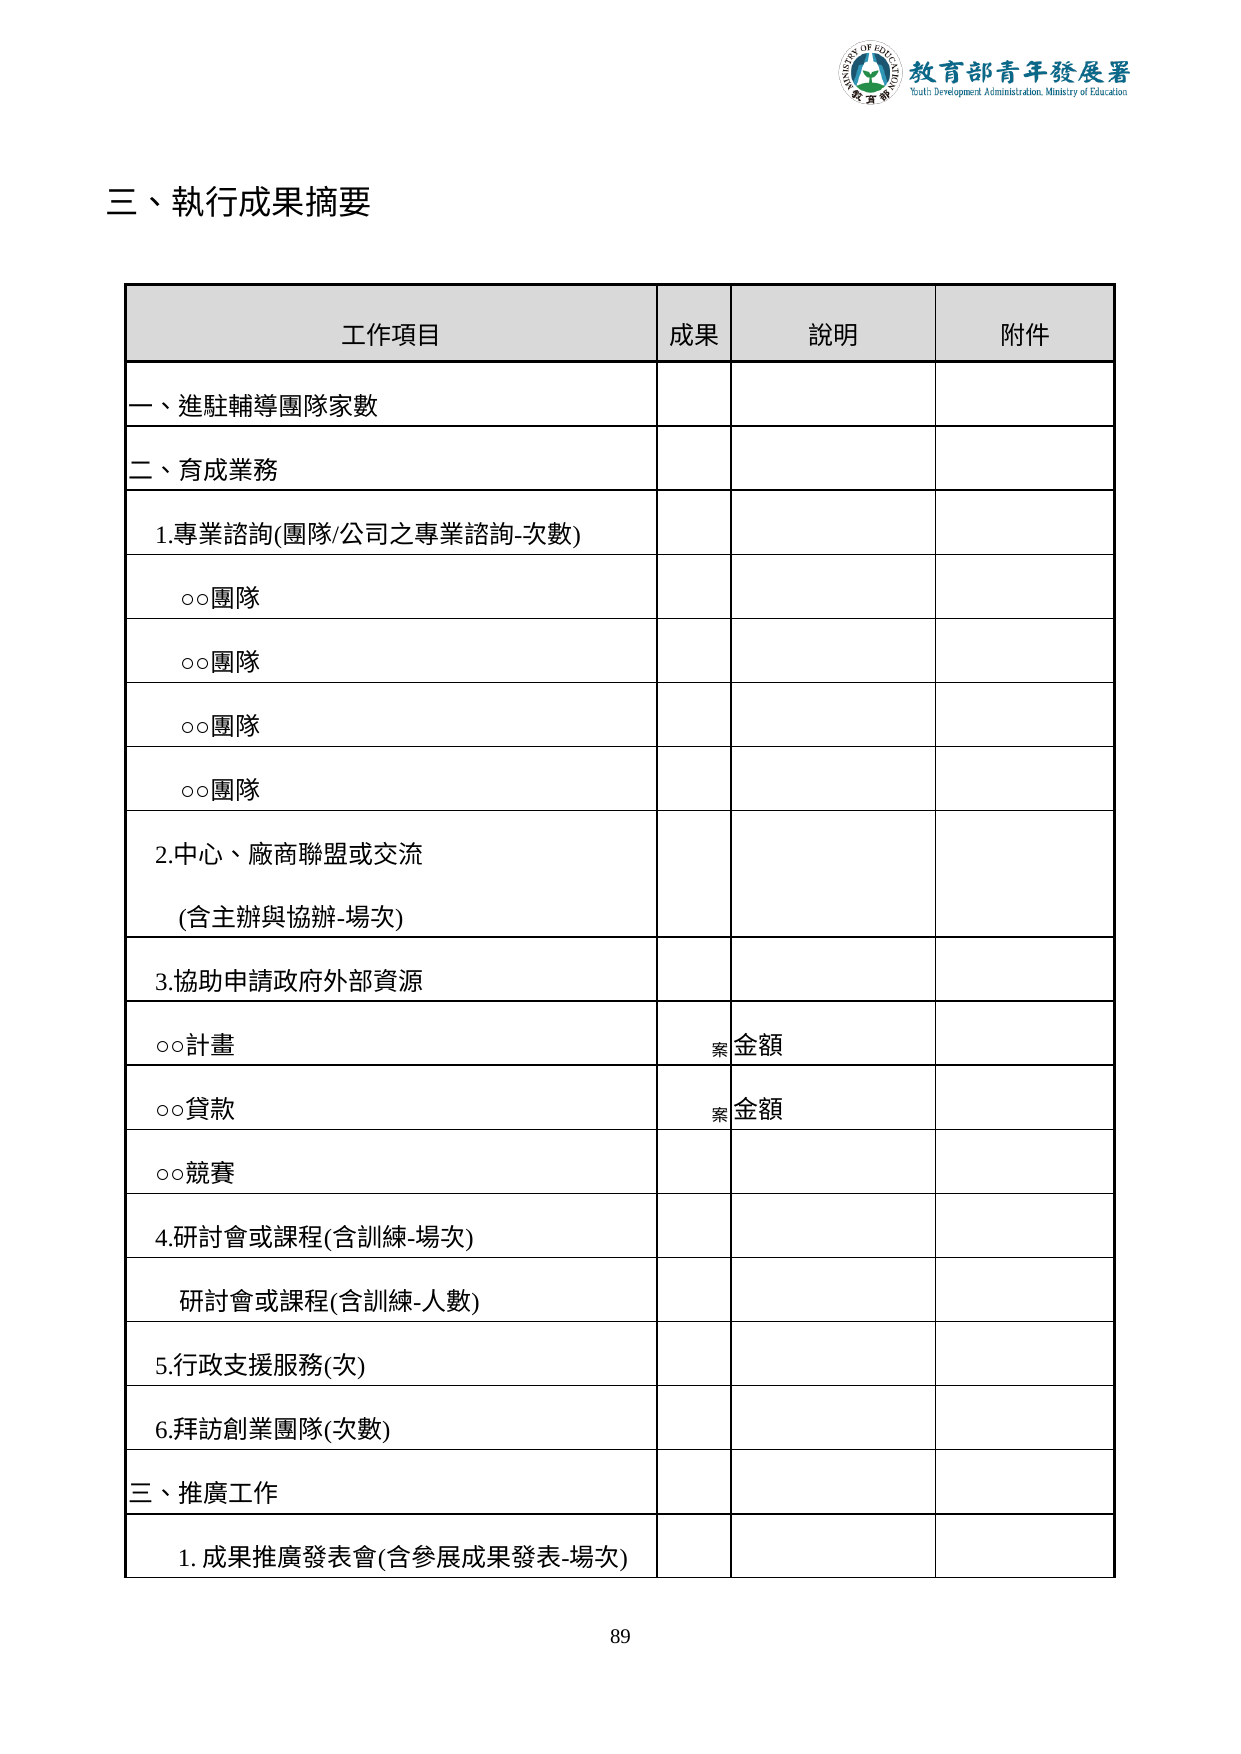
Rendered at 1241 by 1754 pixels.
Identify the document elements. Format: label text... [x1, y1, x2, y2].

table_cell [732, 1386, 935, 1449]
table_cell 4.研討會或課程(含訓練-場次) [127, 1194, 656, 1257]
table_cell 二、育成業務 [127, 427, 656, 489]
table_cell [936, 491, 1113, 553]
table_cell [732, 555, 935, 617]
table_cell [658, 1130, 730, 1192]
table_cell [936, 938, 1113, 1000]
table_cell 案 [658, 1066, 730, 1128]
table_cell [936, 619, 1113, 682]
table_cell [936, 1515, 1113, 1577]
table_cell 金額 [732, 1066, 935, 1128]
table_cell [936, 1322, 1113, 1385]
table_cell [936, 555, 1113, 617]
table_cell 2.中心、廠商聯盟或交流 (含主辦與協辦-場次) [127, 811, 656, 936]
table_cell [658, 363, 730, 425]
table_cell [732, 1515, 935, 1577]
table_cell [936, 427, 1113, 489]
table_cell [658, 938, 730, 1000]
table_cell [732, 619, 935, 682]
table_cell [732, 427, 935, 489]
table_cell [658, 555, 730, 617]
table_cell [658, 1322, 730, 1385]
table_cell ○○團隊 [127, 747, 656, 810]
table_cell 6.拜訪創業團隊(次數) [127, 1386, 656, 1449]
table_cell [658, 427, 730, 489]
table_cell [732, 747, 935, 810]
table_cell ○○貸款 [127, 1066, 656, 1128]
table_cell ○○團隊 [127, 683, 656, 746]
table_cell [658, 1515, 730, 1577]
table_cell ○○團隊 [127, 555, 656, 617]
table_cell 1.專業諮詢(團隊/公司之專業諮詢-次數) [127, 491, 656, 553]
table_cell [732, 1258, 935, 1321]
table_cell [732, 683, 935, 746]
table_cell [936, 1450, 1113, 1513]
table_cell [658, 1386, 730, 1449]
table_cell [732, 811, 935, 936]
table_cell ○○競賽 [127, 1130, 656, 1192]
table_cell 5.行政支援服務(次) [127, 1322, 656, 1385]
table_cell [936, 1194, 1113, 1257]
table_cell [936, 1258, 1113, 1321]
table_header 說明 [732, 286, 935, 360]
table_cell [936, 683, 1113, 746]
table_header 工作項目 [127, 286, 656, 360]
table_cell 成果推廣發表會(含參展成果發表-場次) [127, 1515, 656, 1577]
table_cell 3.協助申請政府外部資源 [127, 938, 656, 1000]
table_cell [936, 1066, 1113, 1128]
table_cell [936, 363, 1113, 425]
table_cell ○○計畫 [127, 1002, 656, 1064]
table_cell 金額 [732, 1002, 935, 1064]
text 三、執行成果摘要 [105, 158, 1135, 221]
table_cell [936, 747, 1113, 810]
table_cell [732, 938, 935, 1000]
table_cell [658, 747, 730, 810]
table_cell 研討會或課程(含訓練-人數) [127, 1258, 656, 1321]
table_cell [732, 491, 935, 553]
table_cell [732, 1450, 935, 1513]
table_cell [936, 1386, 1113, 1449]
table_cell [732, 363, 935, 425]
table_cell 案 [658, 1002, 730, 1064]
table_cell 三、推廣工作 [127, 1450, 656, 1513]
table_cell [658, 1258, 730, 1321]
table_cell [658, 1450, 730, 1513]
table_cell [658, 683, 730, 746]
table_cell 一、進駐輔導團隊家數 [127, 363, 656, 425]
table_header 附件 [936, 286, 1113, 360]
table_cell [936, 1130, 1113, 1192]
table_cell [658, 491, 730, 553]
table_cell [732, 1322, 935, 1385]
table_cell [658, 1194, 730, 1257]
table_cell [658, 811, 730, 936]
table_cell [732, 1194, 935, 1257]
table_cell [732, 1130, 935, 1192]
table_cell ○○團隊 [127, 619, 656, 682]
table_cell [936, 811, 1113, 936]
table_cell [936, 1002, 1113, 1064]
table_header 成果 [658, 286, 730, 360]
table_cell [658, 619, 730, 682]
